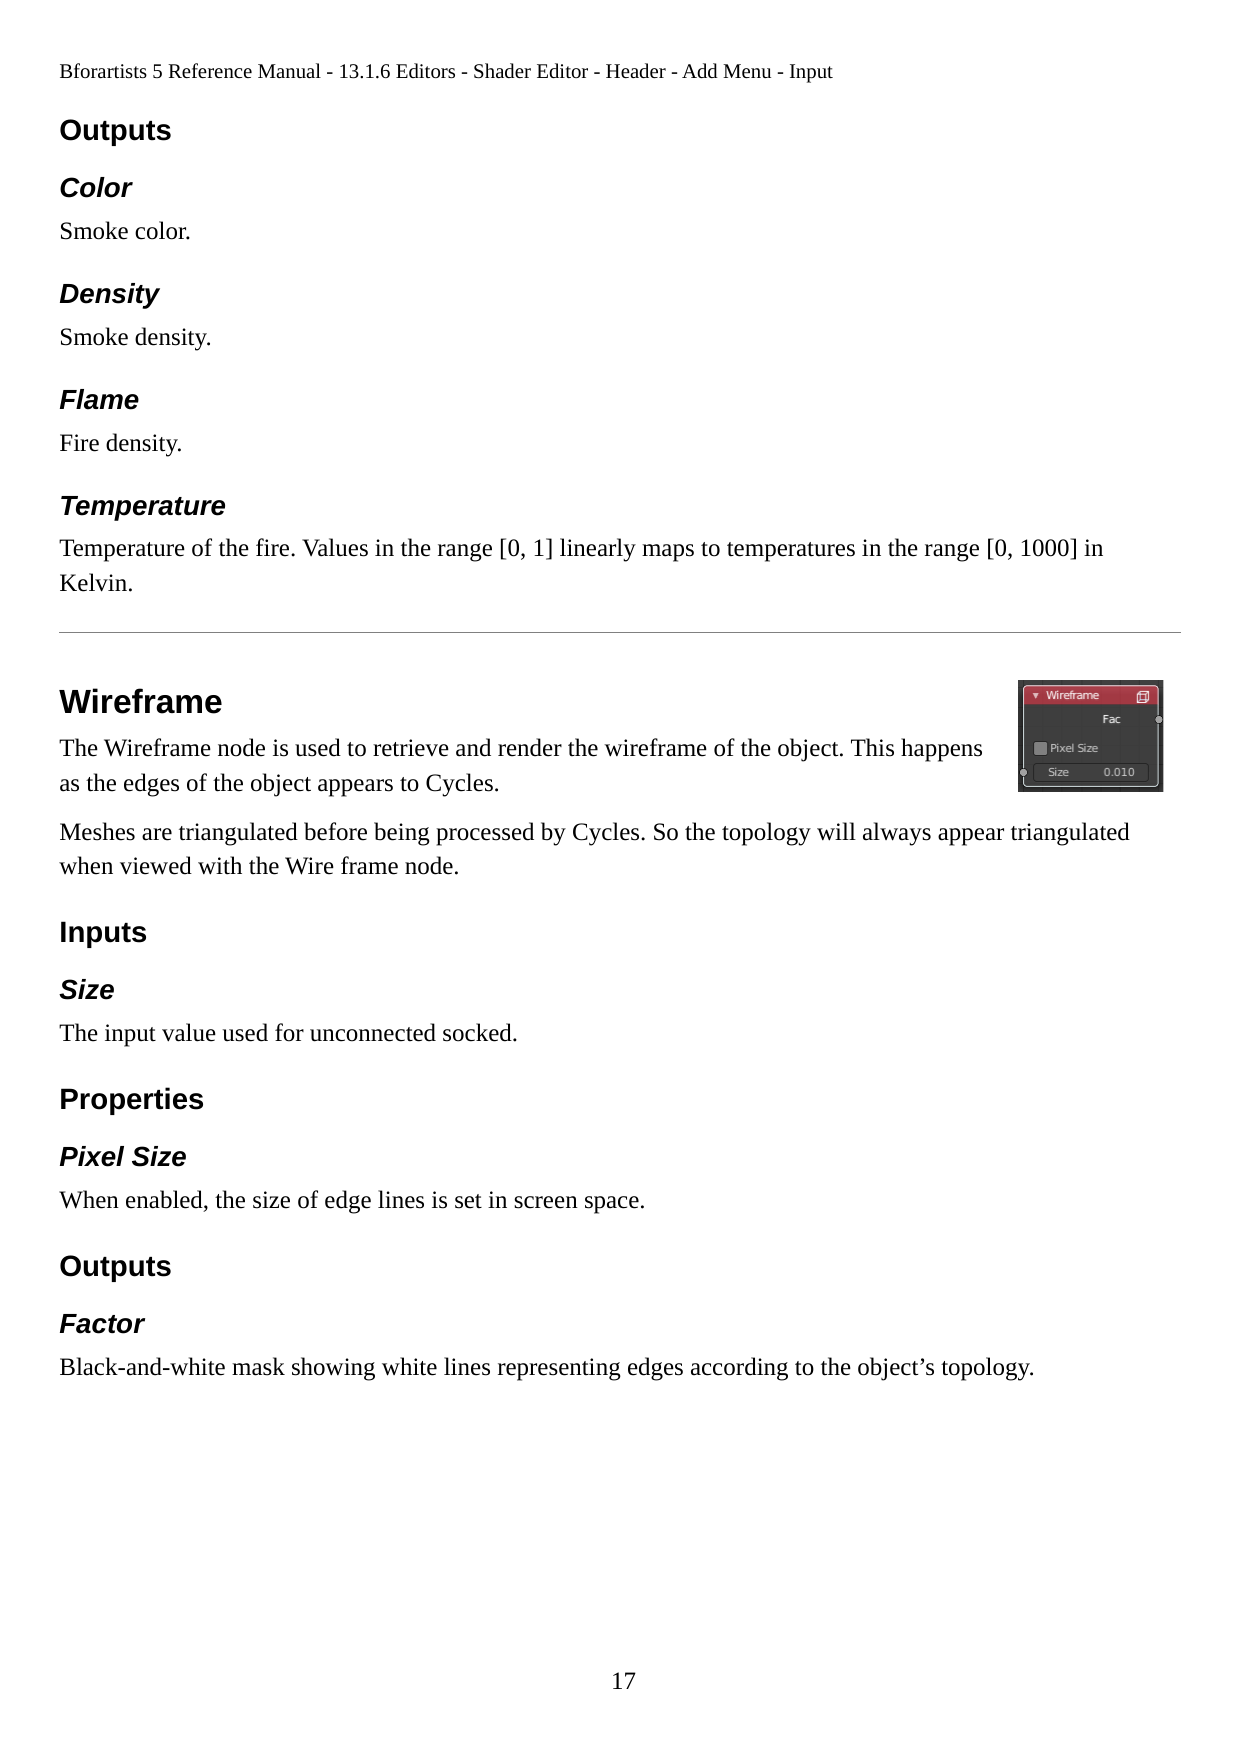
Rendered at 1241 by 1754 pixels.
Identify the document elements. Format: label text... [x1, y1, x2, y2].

subtitle Outputs [59, 113, 1181, 146]
text Smoke color. [59, 216, 1181, 244]
subtitle Color [59, 171, 1181, 203]
text Temperature of the fire. Values in the range [0, 1] linearly maps to temperatures in the range [0, 1000] in Kelvin. [59, 533, 1181, 597]
subtitle Properties [59, 1082, 1181, 1115]
text When enabled, the size of edge lines is set in screen space. [59, 1185, 1181, 1213]
subtitle Temperature [59, 489, 1181, 521]
text Smoke density. [59, 322, 1181, 350]
subtitle Density [59, 277, 1181, 309]
subtitle Factor [59, 1307, 1181, 1339]
subtitle Outputs [59, 1248, 1181, 1282]
text Fire density. [59, 428, 1181, 456]
picture [1018, 680, 1164, 792]
subtitle [1164, 682, 1181, 721]
text The input value used for unconnected socked. [59, 1018, 1181, 1047]
subtitle Pixel Size [59, 1140, 1181, 1172]
subtitle Size [59, 974, 1181, 1006]
subtitle Wireframe [59, 682, 1018, 721]
text Meshes are triangulated before being processed by Cycles. So the topology will always appear triangulated when viewed with the Wire frame node. [59, 817, 1181, 880]
text The Wireframe node is used to retrieve and render the wireframe of the object. This happens as the edges of the object appears to Cycles. [59, 733, 1181, 796]
subtitle Inputs [59, 915, 1181, 949]
subtitle Flame [59, 383, 1181, 415]
text Black-and-white mask showing white lines representing edges according to the object’s topology. [59, 1352, 1181, 1380]
